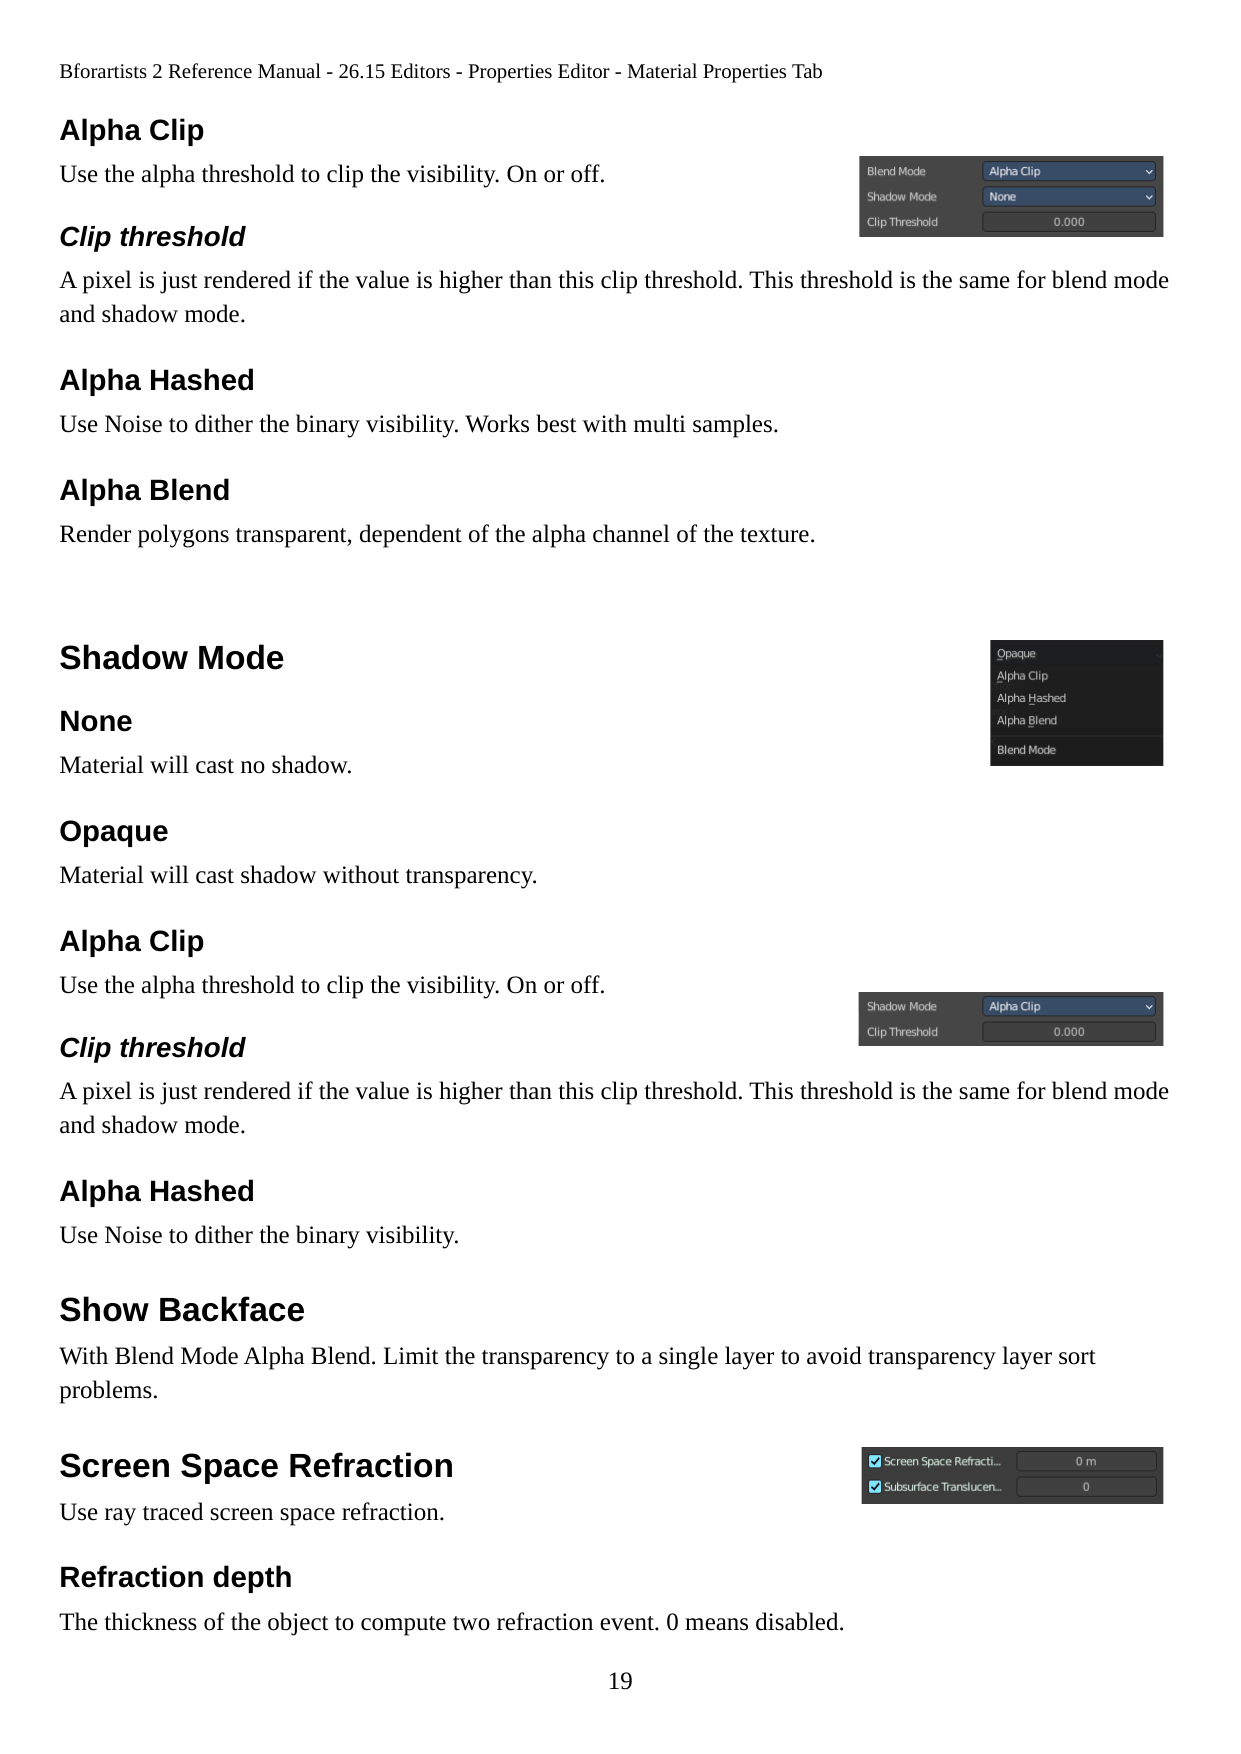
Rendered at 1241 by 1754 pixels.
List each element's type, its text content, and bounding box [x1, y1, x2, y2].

picture [990, 640, 1164, 766]
picture [859, 156, 1164, 237]
text Use Noise to dither the binary visibility. [59, 1220, 1181, 1249]
text Use the alpha threshold to clip the visibility. On or off. [59, 970, 1181, 998]
text With Blend Mode Alpha Blend. Limit the transparency to a single layer to avoid transparency layer sort problems. [59, 1341, 1181, 1404]
text Render polygons transparent, dependent of the alpha channel of the texture. [59, 519, 1181, 548]
subtitle Alpha Clip [59, 923, 1181, 957]
text Material will cast no shadow. [59, 750, 1181, 779]
subtitle Show Backface [59, 1290, 1181, 1329]
subtitle Alpha Blend [59, 473, 1181, 507]
subtitle Shadow Mode [59, 638, 1181, 677]
picture [861, 1447, 1164, 1504]
picture [858, 992, 1164, 1046]
text Use ray traced screen space refraction. [59, 1497, 1181, 1525]
subtitle [1164, 704, 1181, 737]
subtitle None [59, 704, 990, 737]
subtitle Screen Space Refraction [59, 1446, 1181, 1484]
text The thickness of the object to compute two refraction event. 0 means disabled. [59, 1607, 1181, 1635]
subtitle Refraction depth [59, 1560, 1181, 1594]
text Use the alpha threshold to clip the visibility. On or off. [59, 159, 859, 188]
subtitle Clip threshold [59, 1031, 1181, 1063]
subtitle Alpha Hashed [59, 1174, 1181, 1208]
subtitle Clip threshold [59, 220, 1181, 252]
text Use Noise to dither the binary visibility. Works best with multi samples. [59, 409, 1181, 438]
subtitle Opaque [59, 814, 1181, 847]
text A pixel is just rendered if the value is higher than this clip threshold. This threshold is the same for blend mode and shadow mode. [59, 265, 1181, 328]
subtitle Alpha Hashed [59, 363, 1181, 397]
text A pixel is just rendered if the value is higher than this clip threshold. This threshold is the same for blend mode and shadow mode. [59, 1076, 1181, 1139]
subtitle Alpha Clip [59, 113, 1181, 146]
text Material will cast shadow without transparency. [59, 860, 1181, 889]
